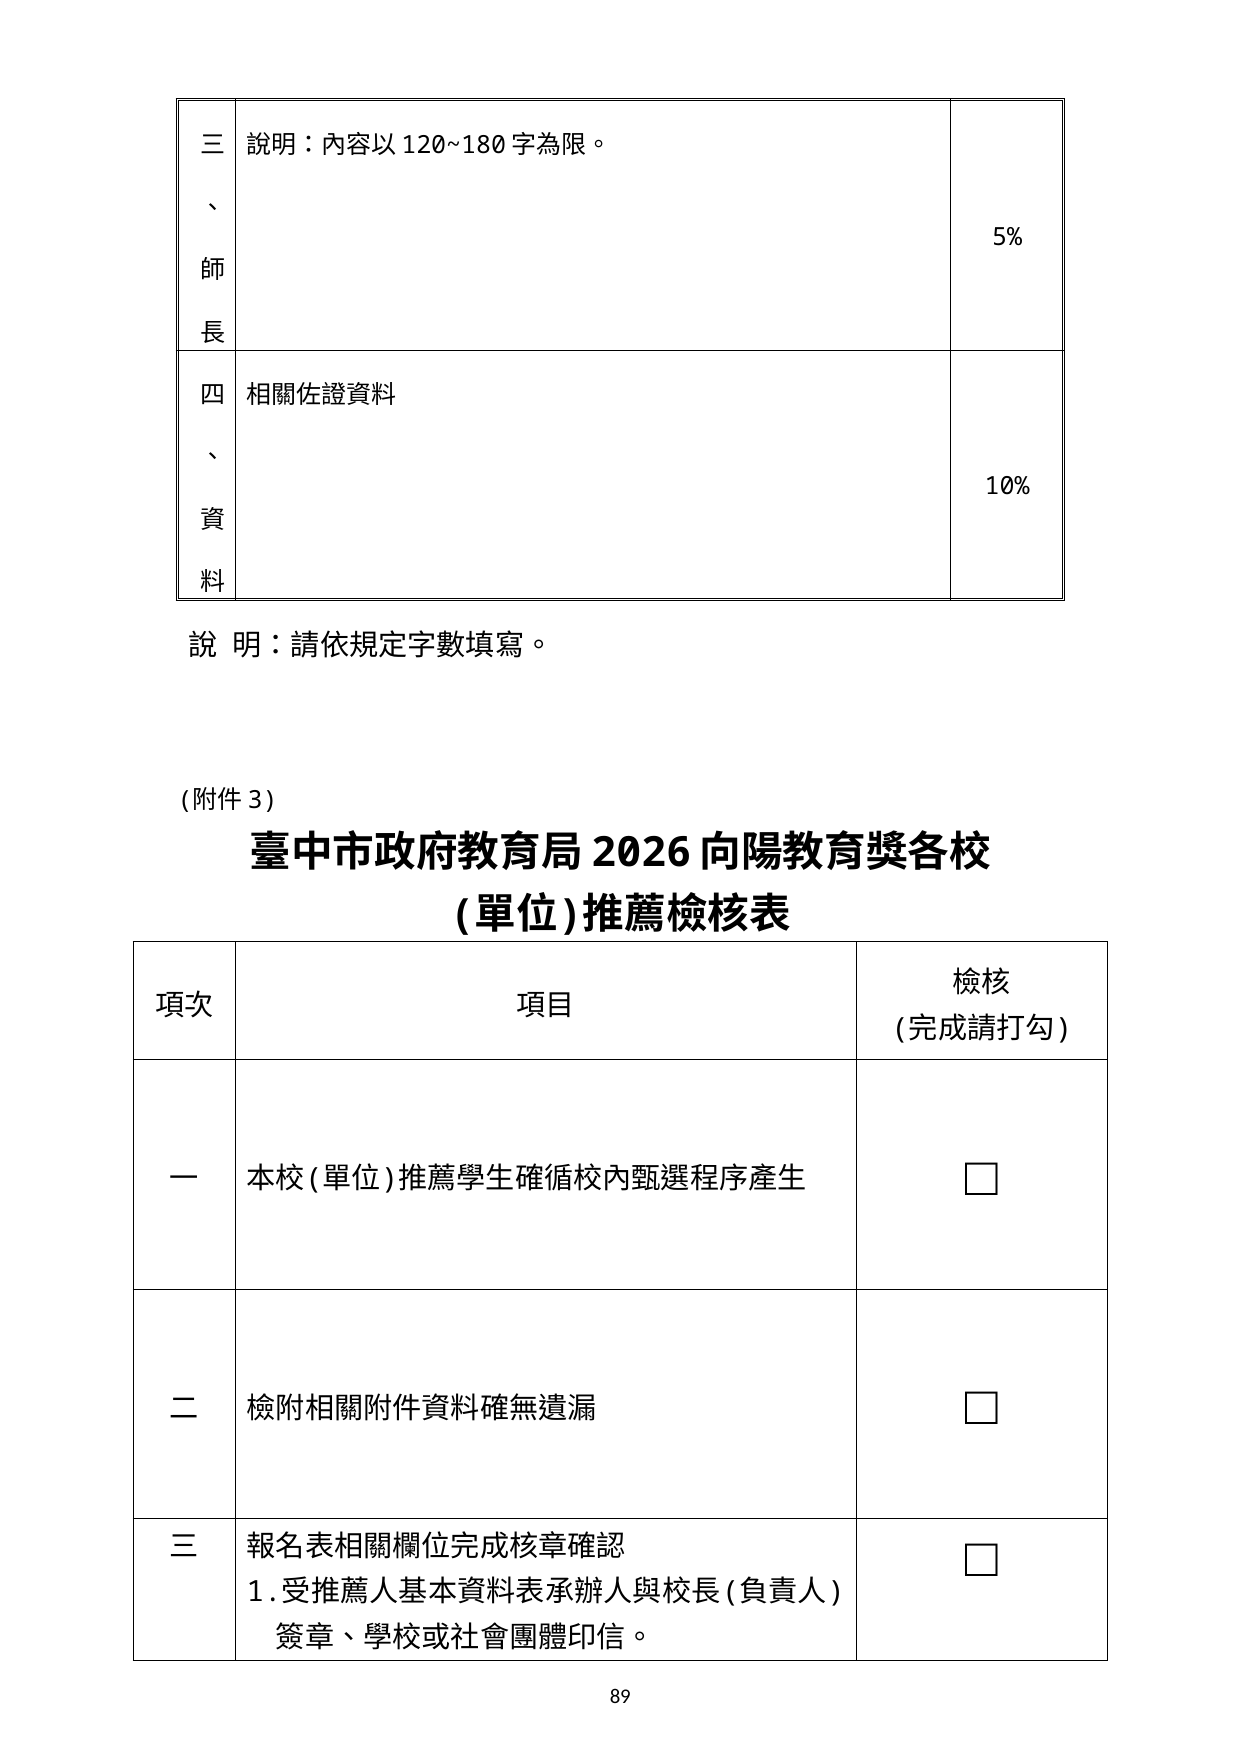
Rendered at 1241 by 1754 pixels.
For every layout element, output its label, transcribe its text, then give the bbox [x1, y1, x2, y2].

table_cell 二 [134, 1290, 235, 1518]
table_cell □ [857, 1290, 1107, 1518]
table_cell 檢附相關附件資料確無遺漏 [236, 1290, 856, 1518]
text (單位)推薦檢核表 [177, 879, 1063, 941]
table_cell 5% [951, 101, 1062, 350]
table_cell 報名表相關欄位完成核章確認 1.受推薦人基本資料表承辦人與校長(負責人)簽章、學校或社會團體印信。 [236, 1519, 856, 1659]
table_header 項次 [134, 942, 235, 1059]
table_cell 相關佐證資料 [236, 351, 950, 598]
table_cell 三、師長推薦 [179, 101, 235, 350]
table_cell 10% [951, 351, 1062, 598]
table_cell 三 [134, 1519, 235, 1659]
table_cell 四、資料呈現 [179, 351, 235, 598]
table_header 項目 [236, 942, 856, 1059]
table_cell 本校(單位)推薦學生確循校內甄選程序產生 [236, 1060, 856, 1288]
table_cell □ [857, 1060, 1107, 1288]
table_cell 說 明：請依規定字數填寫。 [177, 601, 1063, 770]
text 臺中市政府教育局2026向陽教育獎各校 [177, 816, 1063, 879]
text (附件3) [177, 770, 1063, 816]
table_cell 說明：內容以120~180字為限。 [236, 101, 950, 350]
table_cell 一 [134, 1060, 235, 1288]
table_cell □ [857, 1519, 1107, 1659]
table_header 檢核 (完成請打勾) [857, 942, 1107, 1059]
